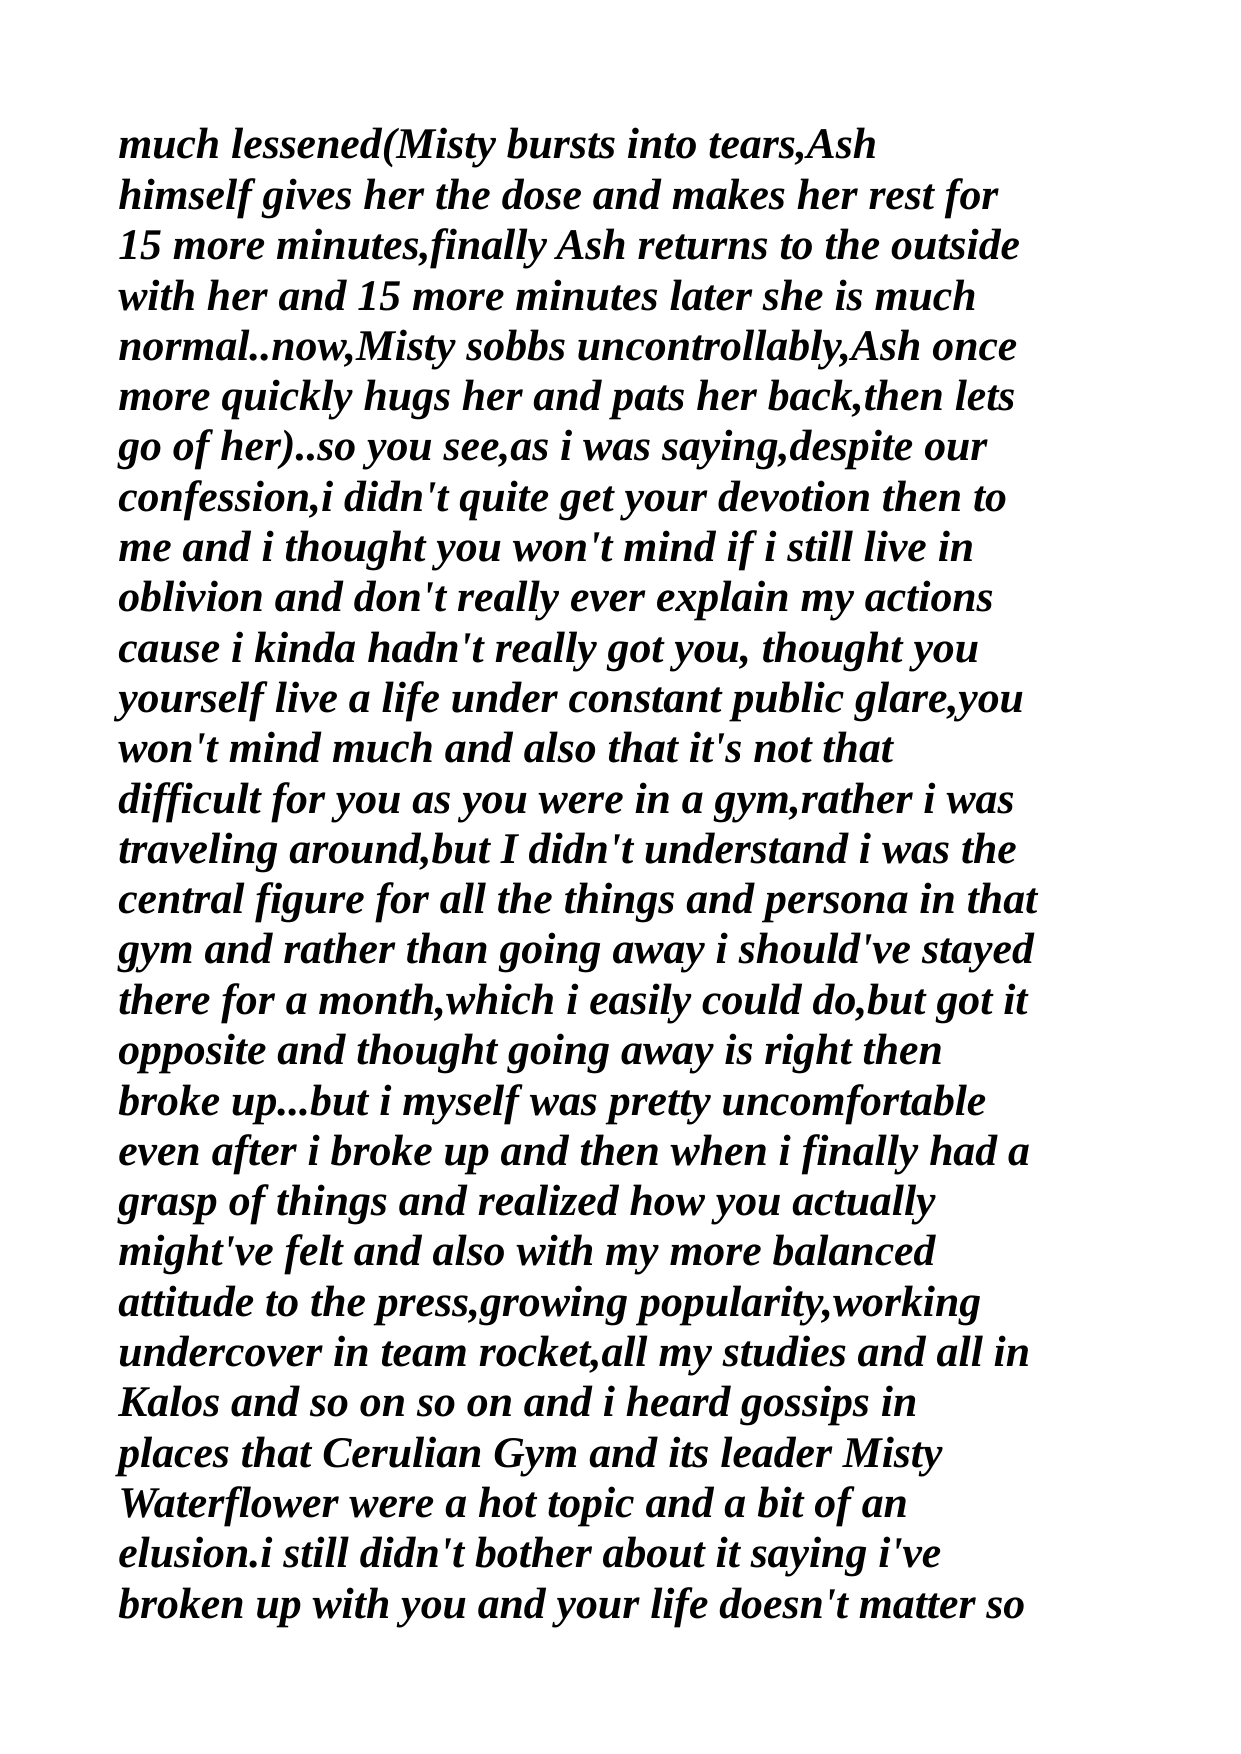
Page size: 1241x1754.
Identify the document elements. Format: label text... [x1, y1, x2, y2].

text central figure for all the things and persona in that [118, 873, 1122, 923]
text grasp of things and realized how you actually [118, 1175, 1122, 1225]
text 15 more minutes,finally Ash returns to the outside [118, 219, 1122, 269]
text himself gives her the dose and makes her rest for [118, 168, 1122, 219]
text even after i broke up and then when i finally had a [118, 1124, 1122, 1175]
text yourself live a life under constant public glare,you won't mind much and also that it's not that [118, 672, 1122, 772]
text cause i kinda hadn't really got you, thought you [118, 621, 1122, 672]
text confession,i didn't quite get your devotion then to [118, 470, 1122, 521]
text traveling around,but I didn't understand i was the [118, 822, 1122, 873]
text places that Cerulian Gym and its leader Misty [118, 1426, 1122, 1477]
text with her and 15 more minutes later she is much [118, 269, 1122, 319]
text me and i thought you won't mind if i still live in [118, 521, 1122, 571]
text broke up...but i myself was pretty uncomfortable [118, 1074, 1122, 1124]
text attitude to the press,growing popularity,working [118, 1275, 1122, 1326]
text there for a month,which i easily could do,but got it [118, 973, 1122, 1024]
text Waterflower were a hot topic and a bit of an [118, 1477, 1122, 1527]
text normal..now,Misty sobbs uncontrollably,Ash once [118, 319, 1122, 370]
text gym and rather than going away i should've stayed [118, 923, 1122, 973]
text difficult for you as you were in a gym,rather i was [118, 772, 1122, 822]
text opposite and thought going away is right then [118, 1024, 1122, 1074]
text much lessened(Misty bursts into tears,Ash [118, 118, 1122, 168]
text might've felt and also with my more balanced [118, 1225, 1122, 1275]
text oblivion and don't really ever explain my actions [118, 571, 1122, 621]
text go of her)..so you see,as i was saying,despite our [118, 420, 1122, 470]
text undercover in team rocket,all my studies and all in [118, 1326, 1122, 1376]
text elusion.i still didn't bother about it saying i've [118, 1527, 1122, 1577]
text Kalos and so on so on and i heard gossips in [118, 1376, 1122, 1426]
text broken up with you and your life doesn't matter so [118, 1577, 1122, 1627]
text more quickly hugs her and pats her back,then lets [118, 370, 1122, 420]
